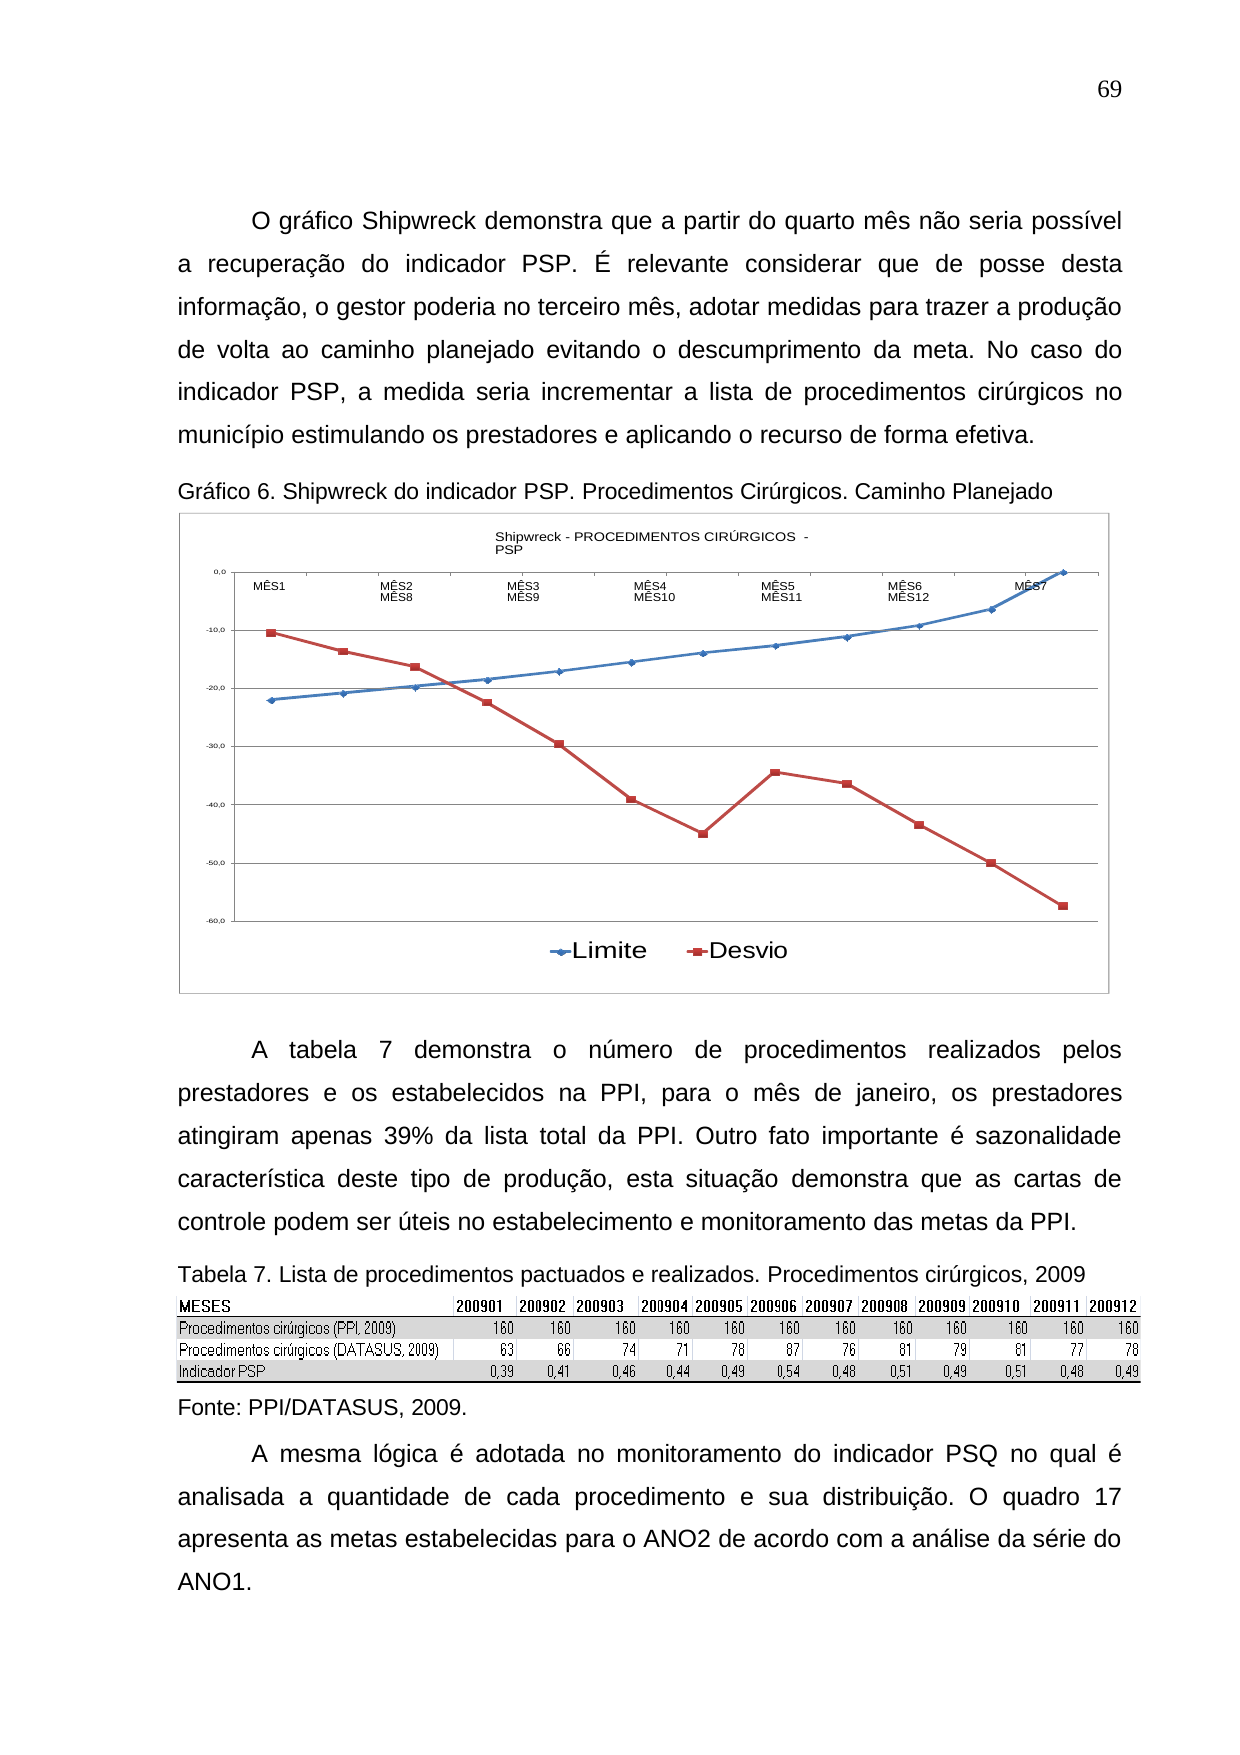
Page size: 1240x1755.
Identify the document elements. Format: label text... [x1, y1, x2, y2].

text Tabela 7. Lista de procedimentos pactuados e realizados. Procedimentos cirúrgicos, 2009 [177, 1261, 1152, 1287]
text O gráfico Shipwreck demonstra que a partir do quarto mês não seria possível a recuperação do indicador PSP. É relevante considerar que de posse desta informação, o gestor poderia no terceiro mês, adotar medidas para trazer a produção de volta ao caminho planejado evitando o descumprimento da meta. No caso do indicador PSP, a medida seria incrementar a lista de procedimentos cirúrgicos no município estimulando os prestadores e aplicando o recurso de forma efetiva. [177, 206, 1122, 449]
text Fonte: PPI/DATASUS, 2009. [177, 1394, 1152, 1421]
text A mesma lógica é adotada no monitoramento do indicador PSQ no qual é analisada a quantidade de cada procedimento e sua distribuição. O quadro 17 apresenta as metas estabelecidas para o ANO2 de acordo com a análise da série do ANO1. [177, 1439, 1122, 1596]
text A tabela 7 demonstra o número de procedimentos realizados pelos prestadores e os estabelecidos na PPI, para o mês de janeiro, os prestadores atingiram apenas 39% da lista total da PPI. Outro fato importante é sazonalidade característica deste tipo de produção, esta situação demonstra que as cartas de controle podem ser úteis no estabelecimento e monitoramento das metas da PPI. [177, 1035, 1122, 1236]
text Gráfico 6. Shipwreck do indicador PSP. Procedimentos Cirúrgicos. Caminho Planejado [177, 478, 1152, 504]
